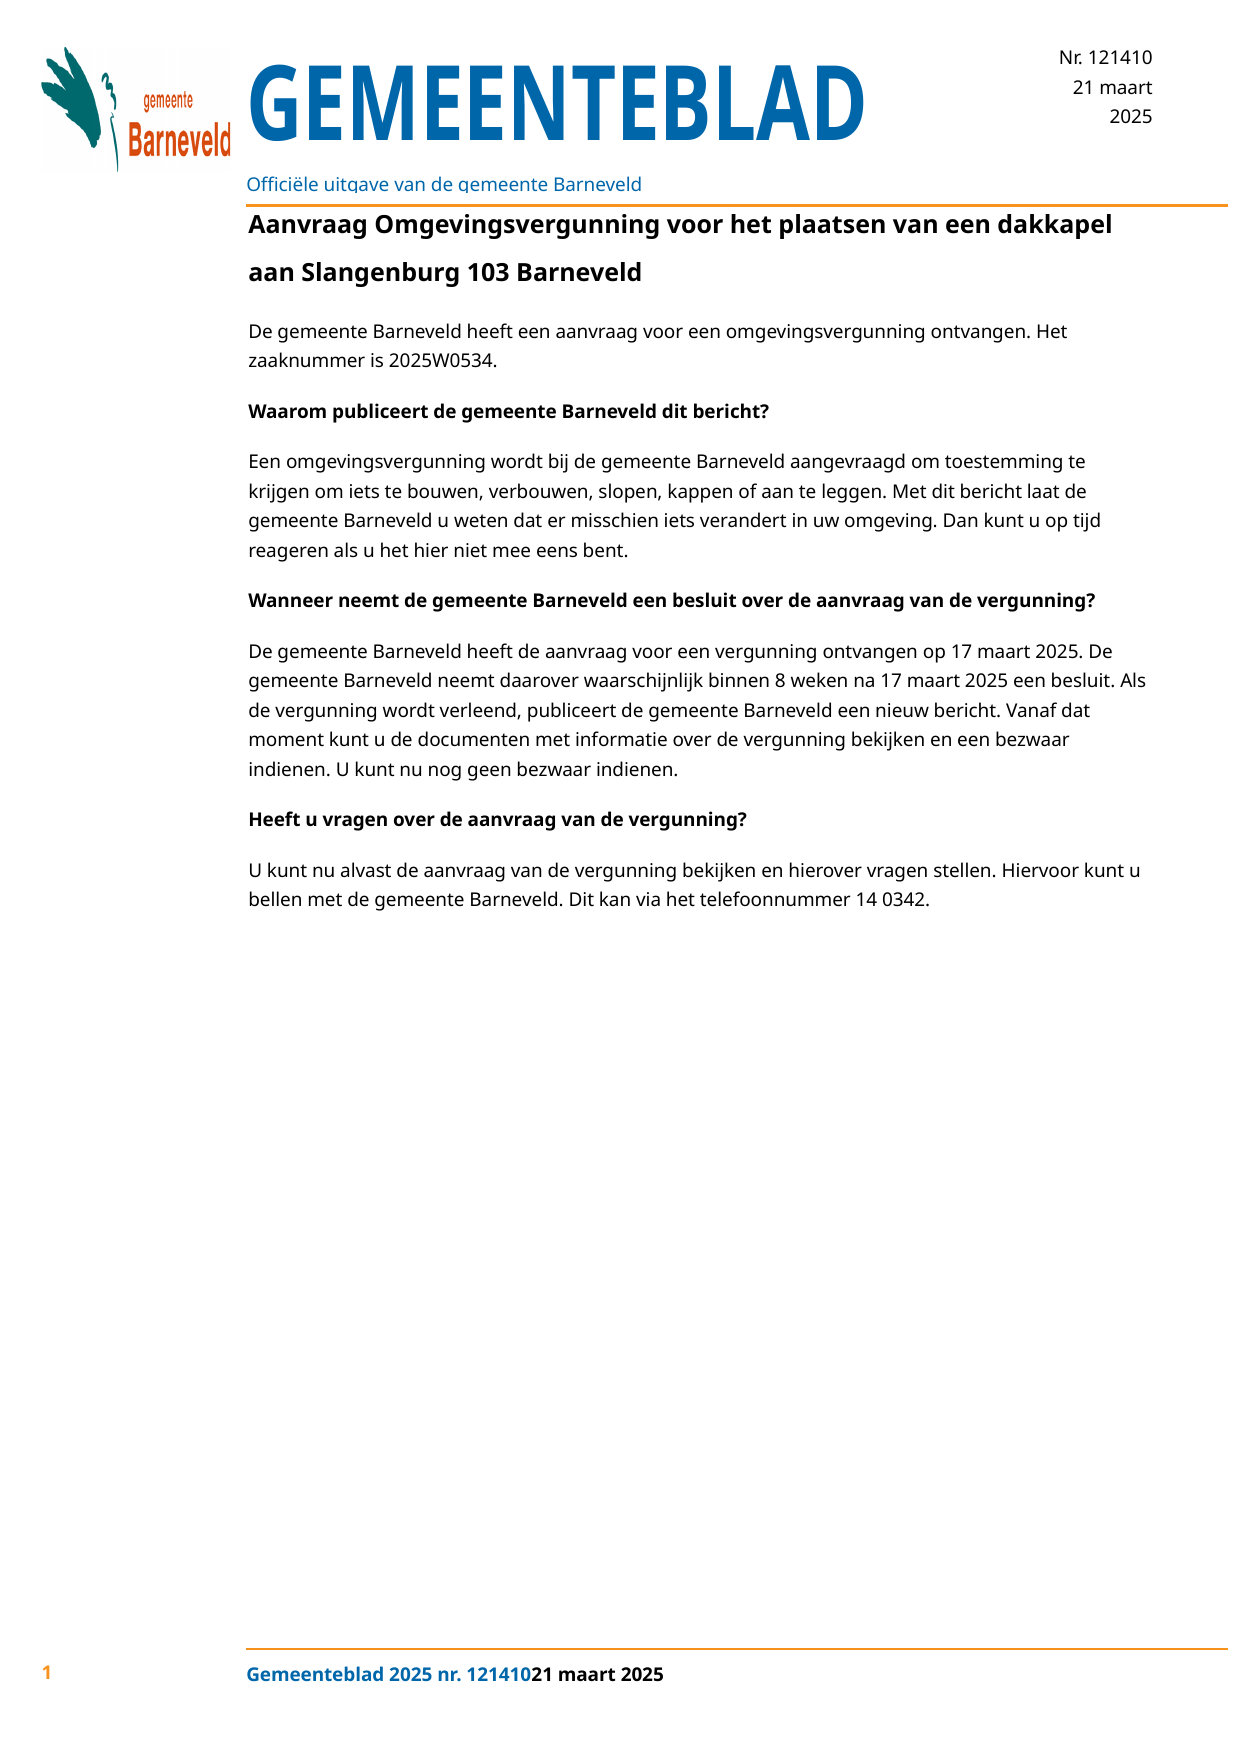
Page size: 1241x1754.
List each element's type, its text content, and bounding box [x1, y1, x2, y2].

text Heeft u vragen over de aanvraag van de vergunning? [248, 807, 1152, 832]
text Aanvraag Omgevingsvergunning voor het plaatsen van een dakkapel aan Slangenburg 103 Barneveld [248, 207, 1152, 288]
text Een omgevingsvergunning wordt bij de gemeente Barneveld aangevraagd om toestemming te krijgen om iets te bouwen, verbouwen, slopen, kappen of aan te leggen. Met dit bericht laat de gemeente Barneveld u weten dat er misschien iets verandert in uw omgeving. Dan kunt u op tijd reageren als u het hier niet mee eens bent. [248, 448, 1152, 563]
picture [41, 47, 231, 172]
text De gemeente Barneveld heeft de aanvraag voor een vergunning ontvangen op 17 maart 2025. De gemeente Barneveld neemt daarover waarschijnlijk binnen 8 weken na 17 maart 2025 een besluit. Als de vergunning wordt verleend, publiceert de gemeente Barneveld een nieuw bericht. Vanaf dat moment kunt u de documenten met informatie over de vergunning bekijken en een bezwaar indienen. U kunt nu nog geen bezwaar indienen. [248, 638, 1152, 782]
text Waarom publiceert de gemeente Barneveld dit bericht? [248, 398, 1152, 424]
text De gemeente Barneveld heeft een aanvraag voor een omgevingsvergunning ontvangen. Het zaaknummer is 2025W0534. [248, 318, 1152, 373]
text U kunt nu alvast de aanvraag van de vergunning bekijken en hierover vragen stellen. Hiervoor kunt u bellen met de gemeente Barneveld. Dit kan via het telefoonnummer 14 0342. [248, 857, 1152, 912]
text Wanneer neemt de gemeente Barneveld een besluit over de aanvraag van de vergunning? [248, 587, 1152, 613]
